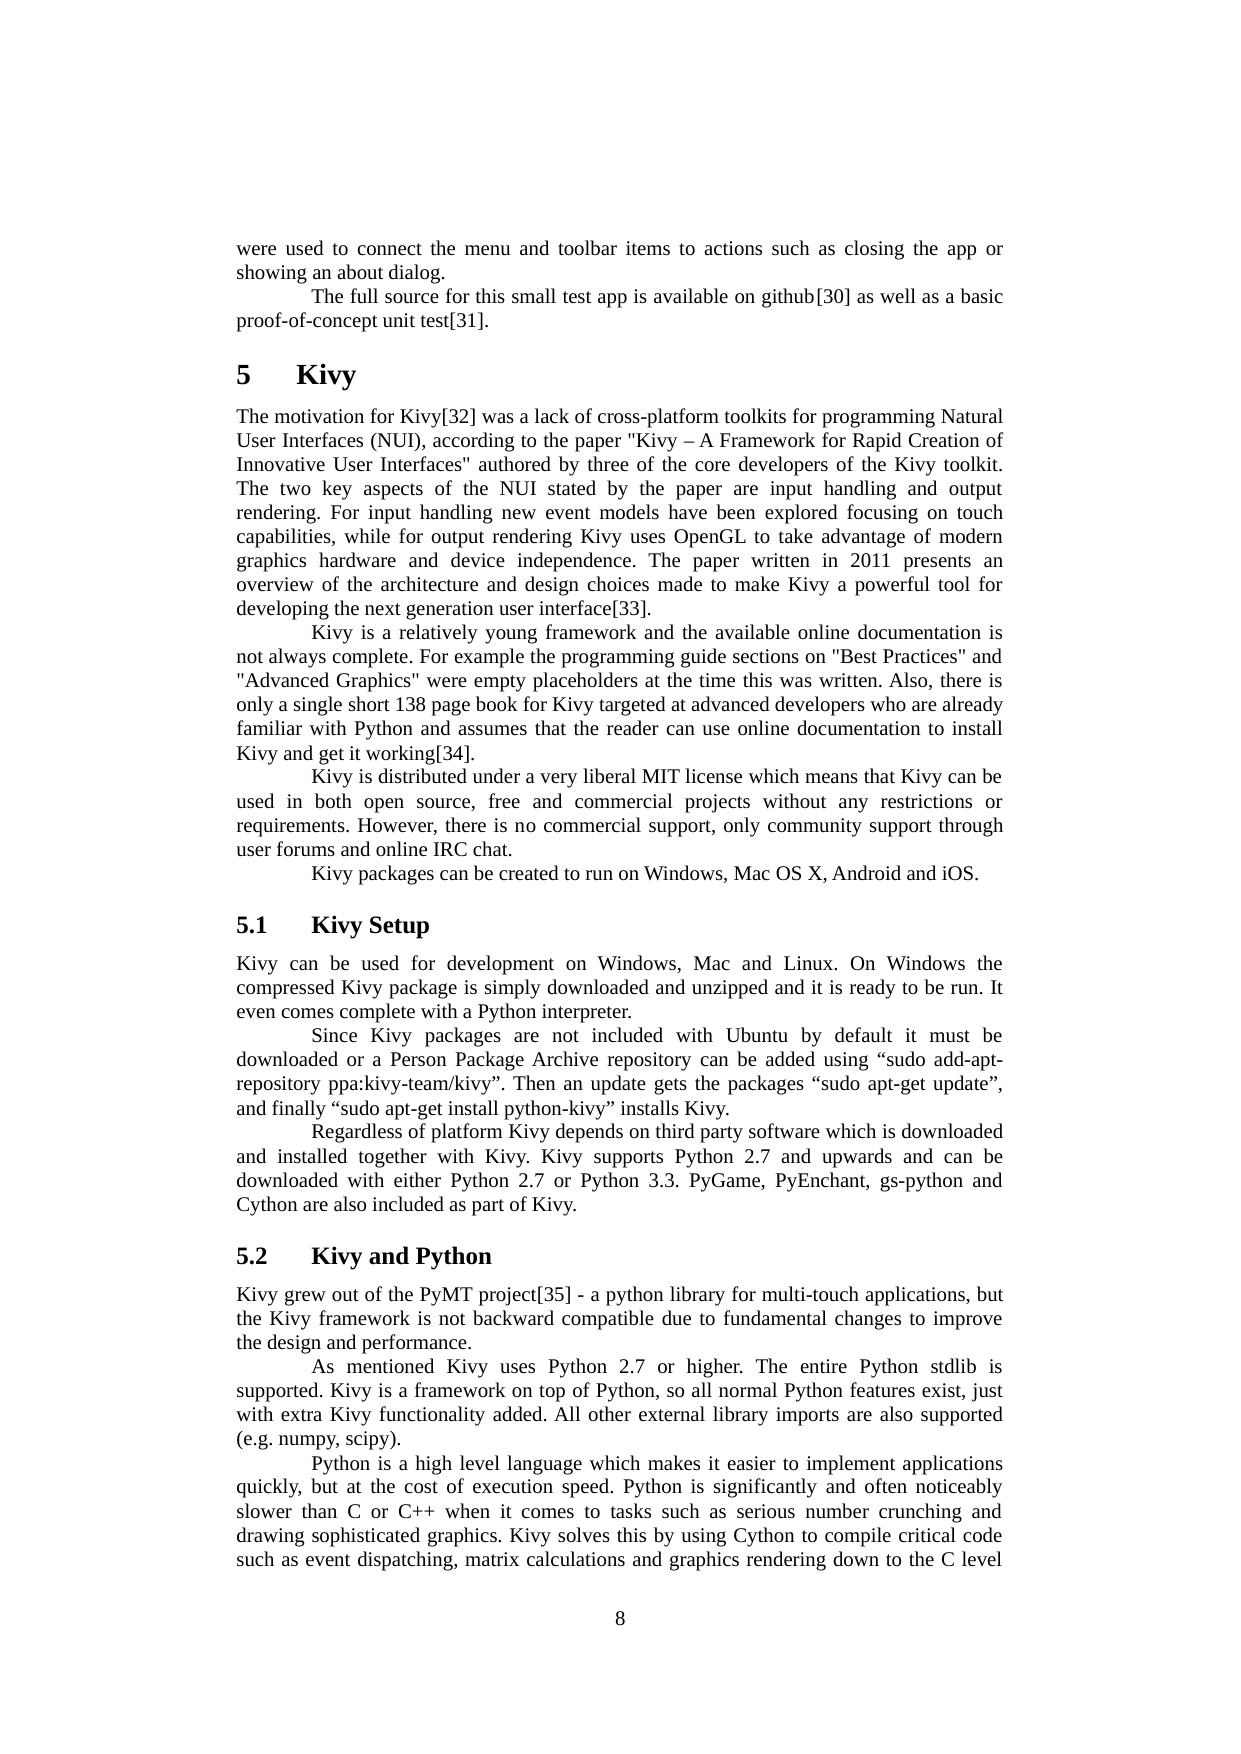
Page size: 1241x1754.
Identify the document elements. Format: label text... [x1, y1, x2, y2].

text The full source for this small test app is available on github[30] as well as a basic proof-of-concept unit test[31]. [236, 284, 1004, 332]
text Kivy can be used for development on Windows, Mac and Linux. On Windows the compressed Kivy package is simply downloaded and unzipped and it is ready to be run. It even comes complete with a Python interpreter. [236, 951, 1004, 1023]
subtitle 5.2 Kivy and Python [236, 1241, 1004, 1269]
text Since Kivy packages are not included with Ubuntu by default it must be downloaded or a Person Package Archive repository can be added using “sudo add-apt-repository ppa:kivy-team/kivy”. Then an update gets the packages “sudo apt-get update”, and finally “sudo apt-get install python-kivy” installs Kivy. [236, 1023, 1004, 1119]
text Kivy grew out of the PyMT project[35] - a python library for multi-touch applications, but the Kivy framework is not backward compatible due to fundamental changes to improve the design and performance. [236, 1282, 1004, 1354]
text were used to connect the menu and toolbar items to actions such as closing the app or showing an about dialog. [236, 236, 1004, 284]
text Regardless of platform Kivy depends on third party software which is downloaded and installed together with Kivy. Kivy supports Python 2.7 and upwards and can be downloaded with either Python 2.7 or Python 3.3. PyGame, PyEnchant, gs-python and Cython are also included as part of Kivy. [236, 1119, 1004, 1216]
text Kivy is a relatively young framework and the available online documentation is not always complete. For example the programming guide sections on "Best Practices" and "Advanced Graphics" were empty placeholders at the time this was written. Also, there is only a single short 138 page book for Kivy targeted at advanced developers who are already familiar with Python and assumes that the reader can use online documentation to install Kivy and get it working[34]. [236, 620, 1004, 764]
text As mentioned Kivy uses Python 2.7 or higher. The entire Python stdlib is supported. Kivy is a framework on top of Python, so all normal Python features exist, just with extra Kivy functionality added. All other external library imports are also supported (e.g. numpy, scipy). [236, 1354, 1004, 1450]
text Kivy packages can be created to run on Windows, Mac OS X, Android and iOS. [236, 861, 1004, 885]
text Kivy is distributed under a very liberal MIT license which means that Kivy can be used in both open source, free and commercial projects without any restrictions or requirements. However, there is no commercial support, only community support through user forums and online IRC chat. [236, 764, 1004, 861]
subtitle 5 Kivy [236, 357, 1004, 391]
text Python is a high level language which makes it easier to implement applications quickly, but at the cost of execution speed. Python is significantly and often noticeably slower than C or C++ when it comes to tasks such as serious number crunching and drawing sophisticated graphics. Kivy solves this by using Cython to compile critical code such as event dispatching, matrix calculations and graphics rendering down to the C level [236, 1450, 1004, 1571]
subtitle 5.1 Kivy Setup [236, 910, 1004, 938]
text The motivation for Kivy[32] was a lack of cross-platform toolkits for programming Natural User Interfaces (NUI), according to the paper "Kivy – A Framework for Rapid Creation of Innovative User Interfaces" authored by three of the core developers of the Kivy toolkit. The two key aspects of the NUI stated by the paper are input handling and output rendering. For input handling new event models have been explored focusing on touch capabilities, while for output rendering Kivy uses OpenGL to take advantage of modern graphics hardware and device independence. The paper written in 2011 presents an overview of the architecture and design choices made to make Kivy a powerful tool for developing the next generation user interface[33]. [236, 403, 1004, 620]
